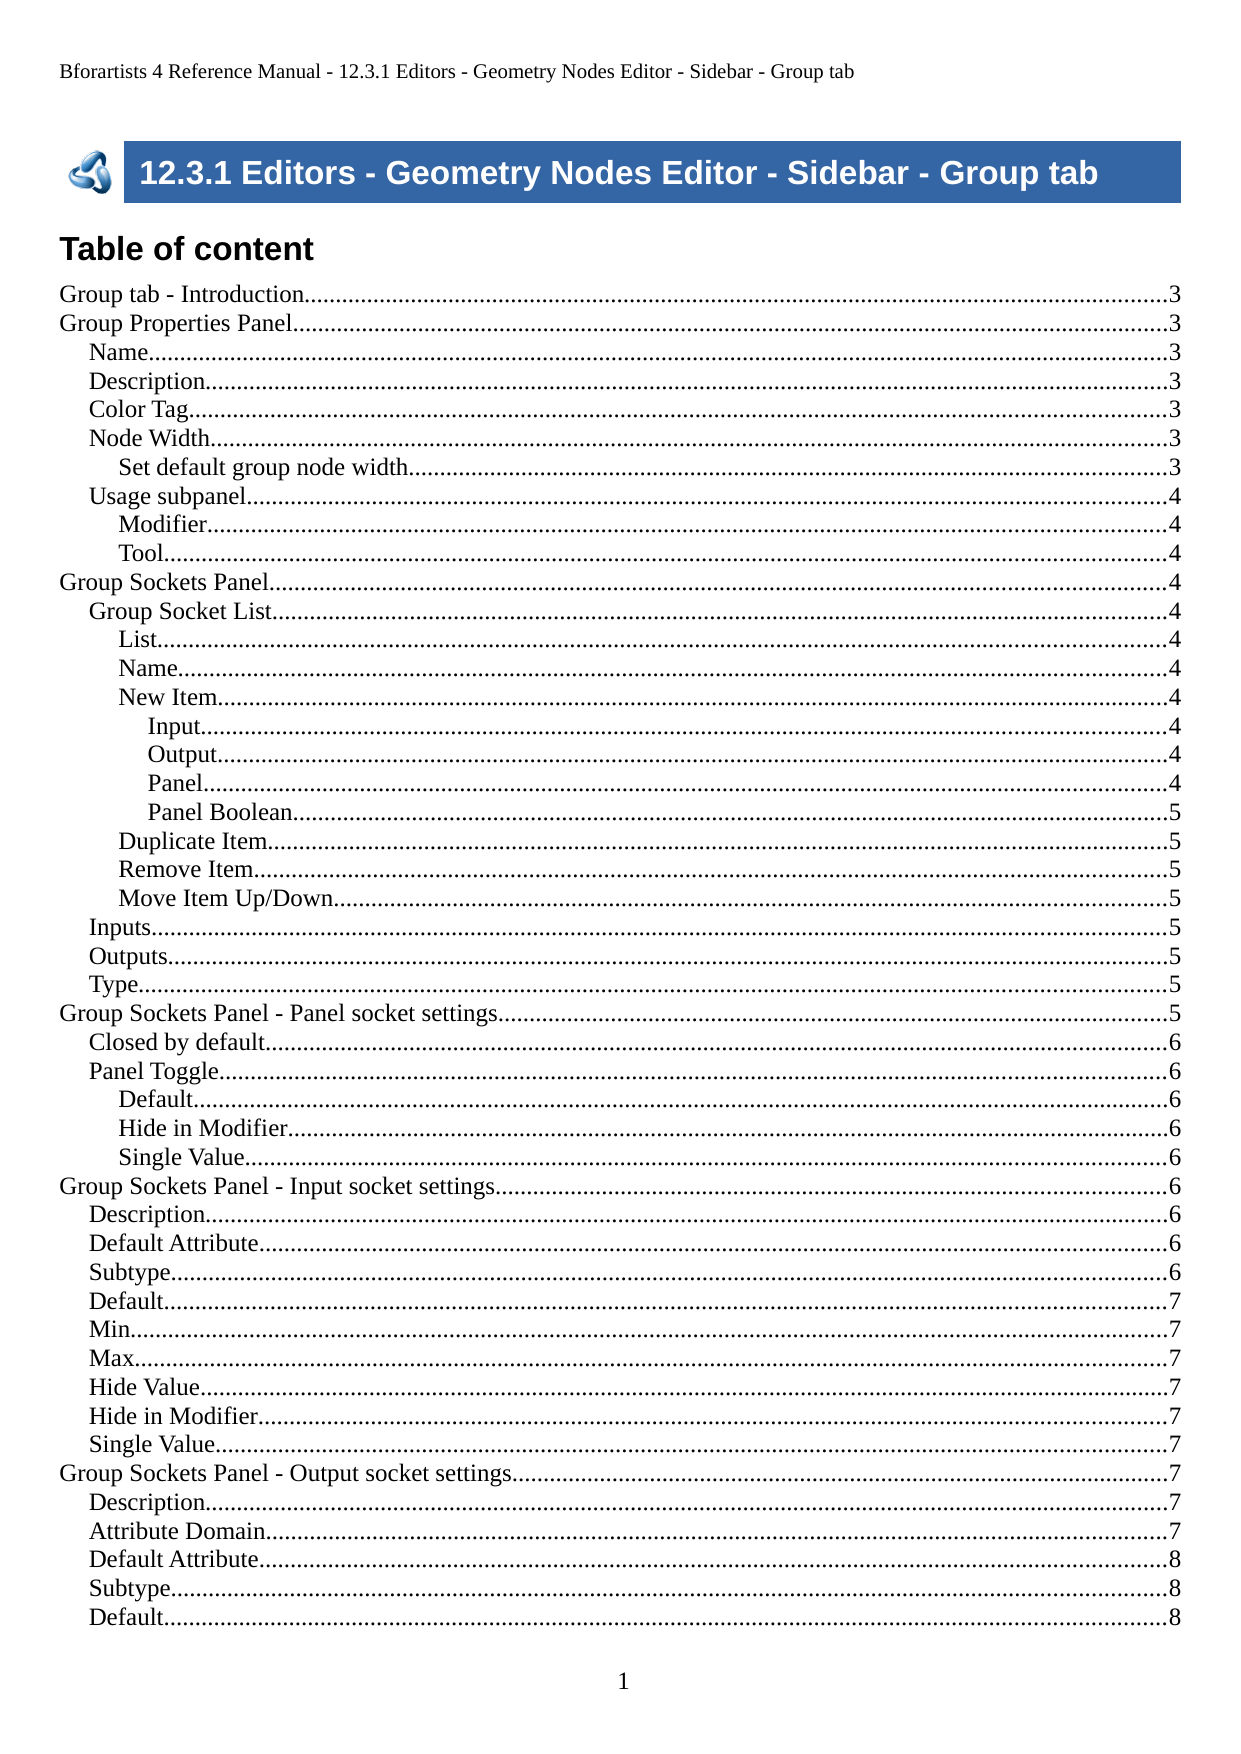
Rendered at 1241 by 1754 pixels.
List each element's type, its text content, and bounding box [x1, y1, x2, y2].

text Description 3 [88, 366, 1181, 394]
text Group Sockets Panel - Output socket settings 7 [59, 1458, 1181, 1487]
text Subtype 8 [88, 1573, 1181, 1602]
text New Item 4 [118, 682, 1181, 711]
text Color Tag 3 [88, 394, 1181, 423]
text Type 5 [88, 969, 1181, 998]
text Name 3 [88, 337, 1181, 366]
text Hide in Modifier 7 [88, 1401, 1181, 1429]
table_header [59, 141, 124, 203]
text Panel Toggle 6 [88, 1056, 1181, 1084]
text Single Value 7 [88, 1429, 1181, 1458]
text Group Properties Panel 3 [59, 308, 1181, 337]
text Hide in Modifier 6 [118, 1113, 1181, 1142]
text Usage subpanel 4 [88, 481, 1181, 509]
text Group Sockets Panel - Input socket settings 6 [59, 1171, 1181, 1199]
text Group Sockets Panel - Panel socket settings 5 [59, 998, 1181, 1027]
text Group Socket List 4 [88, 596, 1181, 624]
subtitle Table of content [59, 228, 1181, 267]
text Modifier 4 [118, 509, 1181, 538]
text Node Width 3 [88, 423, 1181, 452]
text Description 7 [88, 1487, 1181, 1516]
text Remove Item 5 [118, 854, 1181, 883]
text Tool 4 [118, 538, 1181, 567]
text Default 7 [88, 1286, 1181, 1314]
text Max 7 [88, 1343, 1181, 1372]
text Group Sockets Panel 4 [59, 567, 1181, 596]
text Inputs 5 [88, 912, 1181, 941]
text Panel 4 [147, 768, 1181, 797]
text Group tab - Introduction 3 [59, 279, 1181, 308]
text Subtype 6 [88, 1257, 1181, 1286]
text Name 4 [118, 653, 1181, 682]
text List 4 [118, 624, 1181, 653]
text Input 4 [147, 711, 1181, 739]
text Description 6 [88, 1199, 1181, 1228]
text Move Item Up/Down 5 [118, 883, 1181, 912]
text Attribute Domain 7 [88, 1516, 1181, 1544]
text Panel Boolean 5 [147, 797, 1181, 826]
text Single Value 6 [118, 1142, 1181, 1171]
text Default 8 [88, 1602, 1181, 1631]
text Hide Value 7 [88, 1372, 1181, 1401]
text Default 6 [118, 1084, 1181, 1113]
text Duplicate Item 5 [118, 826, 1181, 854]
text Outputs 5 [88, 941, 1181, 969]
text Default Attribute 6 [88, 1228, 1181, 1257]
text Min 7 [88, 1314, 1181, 1343]
text Default Attribute 8 [88, 1544, 1181, 1573]
text Set default group node width 3 [118, 452, 1181, 481]
table_header 12.3.1 Editors - Geometry Nodes Editor - Sidebar - Group tab [124, 141, 1181, 203]
text Output 4 [147, 739, 1181, 768]
text Closed by default 6 [88, 1027, 1181, 1056]
picture [65, 147, 114, 197]
